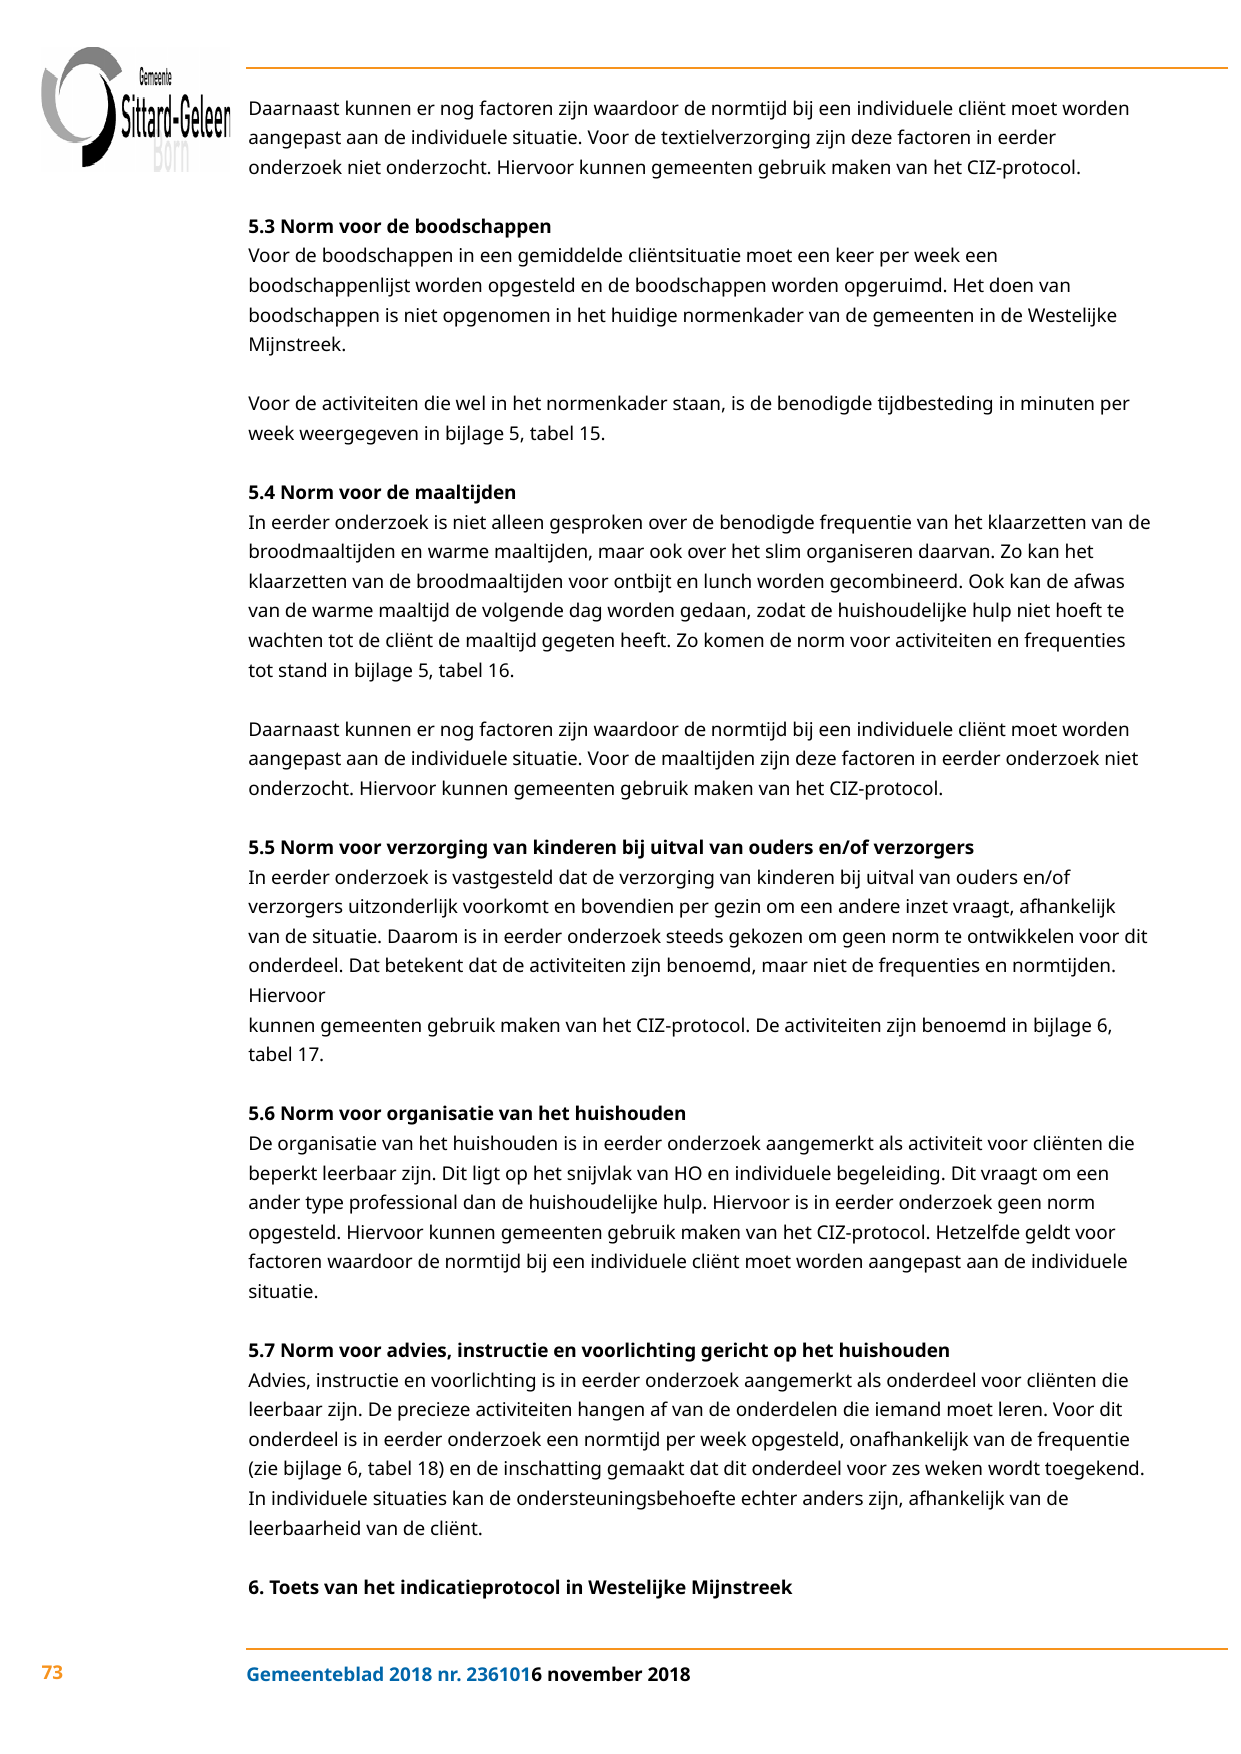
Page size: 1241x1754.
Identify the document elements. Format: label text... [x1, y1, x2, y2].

text Voor de boodschappen in een gemiddelde cliëntsituatie moet een keer per week een boodschappenlijst worden opgesteld en de boodschappen worden opgeruimd. Het doen van boodschappen is niet opgenomen in het huidige normenkader van de gemeenten in de Westelijke Mijnstreek. [248, 243, 1152, 357]
text Daarnaast kunnen er nog factoren zijn waardoor de normtijd bij een individuele cliënt moet worden aangepast aan de individuele situatie. Voor de textielverzorging zijn deze factoren in eerder onderzoek niet onderzocht. Hiervoor kunnen gemeenten gebruik maken van het CIZ-protocol. [248, 95, 1152, 180]
text 5.3 Norm voor de boodschappen [248, 213, 1152, 239]
text Voor de activiteiten die wel in het normenkader staan, is de benodigde tijdbesteding in minuten per week weergegeven in bijlage 5, tabel 15. [248, 391, 1152, 446]
text 5.6 Norm voor organisatie van het huishouden [248, 1101, 1152, 1126]
text 6. Toets van het indicatieprotocol in Westelijke Mijnstreek [248, 1574, 1152, 1600]
text 5.5 Norm voor verzorging van kinderen bij uitval van ouders en/of verzorgers [248, 834, 1152, 860]
text kunnen gemeenten gebruik maken van het CIZ-protocol. De activiteiten zijn benoemd in bijlage 6, tabel 17. [248, 1012, 1152, 1067]
text De organisatie van het huishouden is in eerder onderzoek aangemerkt als activiteit voor cliënten die beperkt leerbaar zijn. Dit ligt op het snijvlak van HO en individuele begeleiding. Dit vraagt om een ander type professional dan de huishoudelijke hulp. Hiervoor is in eerder onderzoek geen norm opgesteld. Hiervoor kunnen gemeenten gebruik maken van het CIZ-protocol. Hetzelfde geldt voor factoren waardoor de normtijd bij een individuele cliënt moet worden aangepast aan de individuele situatie. [248, 1130, 1152, 1304]
text 5.4 Norm voor de maaltijden [248, 479, 1152, 505]
text 5.7 Norm voor advies, instructie en voorlichting gericht op het huishouden [248, 1337, 1152, 1363]
text Advies, instructie en voorlichting is in eerder onderzoek aangemerkt als onderdeel voor cliënten die leerbaar zijn. De precieze activiteiten hangen af van de onderdelen die iemand moet leren. Voor dit onderdeel is in eerder onderzoek een normtijd per week opgesteld, onafhankelijk van de frequentie (zie bijlage 6, tabel 18) en de inschatting gemaakt dat dit onderdeel voor zes weken wordt toegekend. In individuele situaties kan de ondersteuningsbehoefte echter anders zijn, afhankelijk van de leerbaarheid van de cliënt. [248, 1367, 1152, 1541]
picture [41, 47, 231, 172]
text Daarnaast kunnen er nog factoren zijn waardoor de normtijd bij een individuele cliënt moet worden aangepast aan de individuele situatie. Voor de maaltijden zijn deze factoren in eerder onderzoek niet onderzocht. Hiervoor kunnen gemeenten gebruik maken van het CIZ-protocol. [248, 716, 1152, 801]
text In eerder onderzoek is niet alleen gesproken over de benodigde frequentie van het klaarzetten van de broodmaaltijden en warme maaltijden, maar ook over het slim organiseren daarvan. Zo kan het klaarzetten van de broodmaaltijden voor ontbijt en lunch worden gecombineerd. Ook kan de afwas van de warme maaltijd de volgende dag worden gedaan, zodat de huishoudelijke hulp niet hoeft te wachten tot de cliënt de maaltijd gegeten heeft. Zo komen de norm voor activiteiten en frequenties tot stand in bijlage 5, tabel 16. [248, 509, 1152, 683]
text In eerder onderzoek is vastgesteld dat de verzorging van kinderen bij uitval van ouders en/of verzorgers uitzonderlijk voorkomt en bovendien per gezin om een andere inzet vraagt, afhankelijk van de situatie. Daarom is in eerder onderzoek steeds gekozen om geen norm te ontwikkelen voor dit onderdeel. Dat betekent dat de activiteiten zijn benoemd, maar niet de frequenties en normtijden. Hiervoor [248, 864, 1152, 1008]
